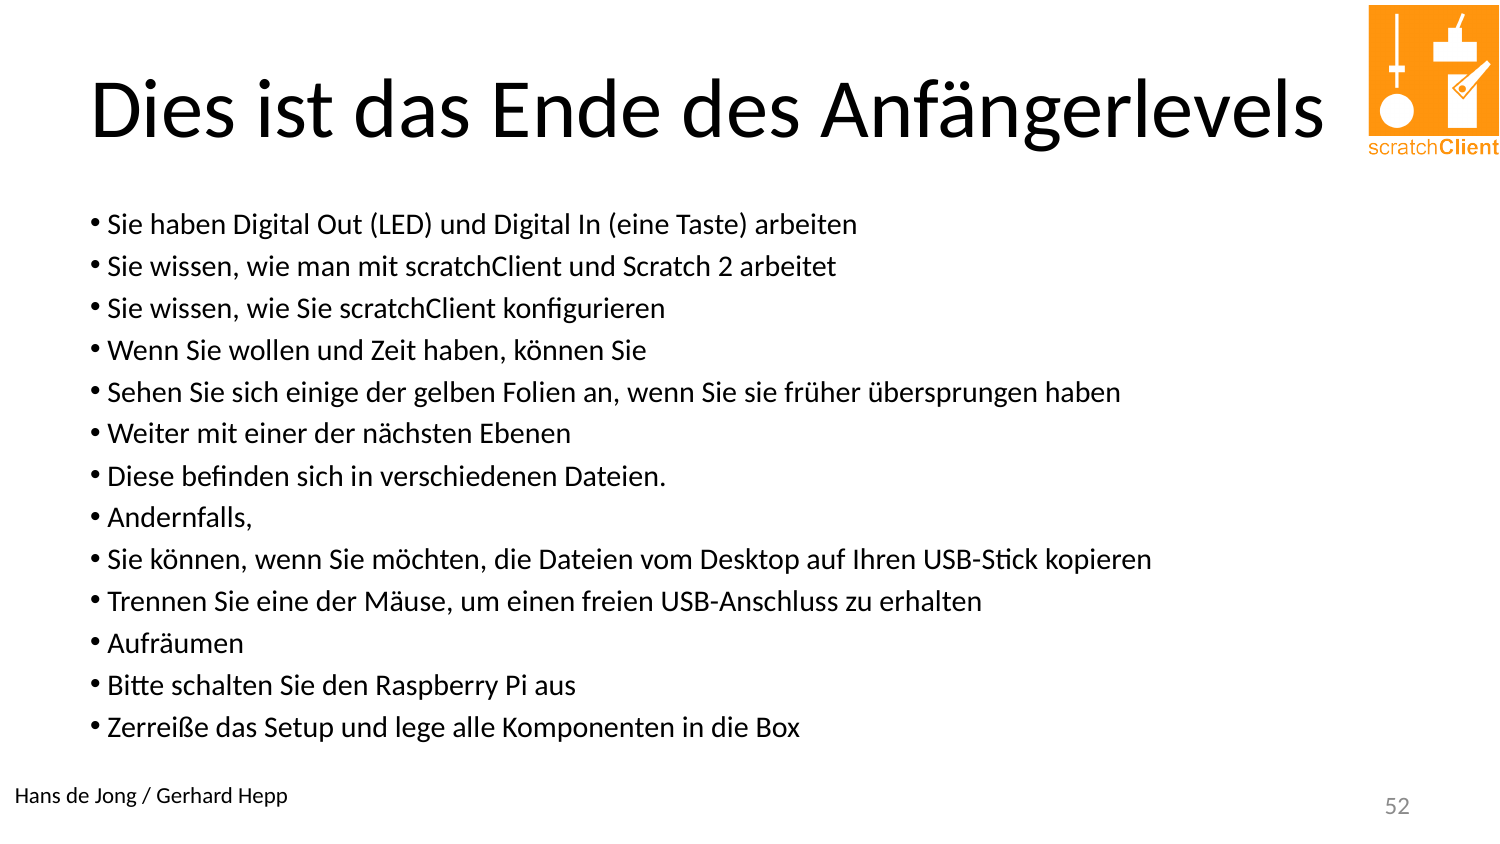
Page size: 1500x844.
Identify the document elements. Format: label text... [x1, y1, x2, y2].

picture [1366, 5, 1500, 160]
list Sie haben Digital Out (LED) und Digital In (eine Taste) arbeiten Sie wissen, wie man mit scratchClient und Scratch 2 arbeitet Sie wissen, wie Sie scratchClient konfigurieren Wenn Sie wollen und Zeit haben, können Sie Sehen Sie sich einige der gelben Folien an, wenn Sie sie früher übersprungen haben Weiter mit einer der nächsten Ebenen Diese befinden sich in verschiedenen Dateien. Andernfalls, Sie können, wenn Sie möchten, die Dateien vom Desktop auf Ihren USB-Stick kopieren Trennen Sie eine der Mäuse, um einen freien USB-Anschluss zu erhalten Aufräumen Bitte schalten Sie den Raspberry Pi aus Zerreiße das Setup und lege alle Komponenten in die Box [75, 196, 1425, 754]
slide_number [1340, 782, 1425, 827]
title Dies ist das Ende des Anfängerlevels [75, 33, 1425, 175]
